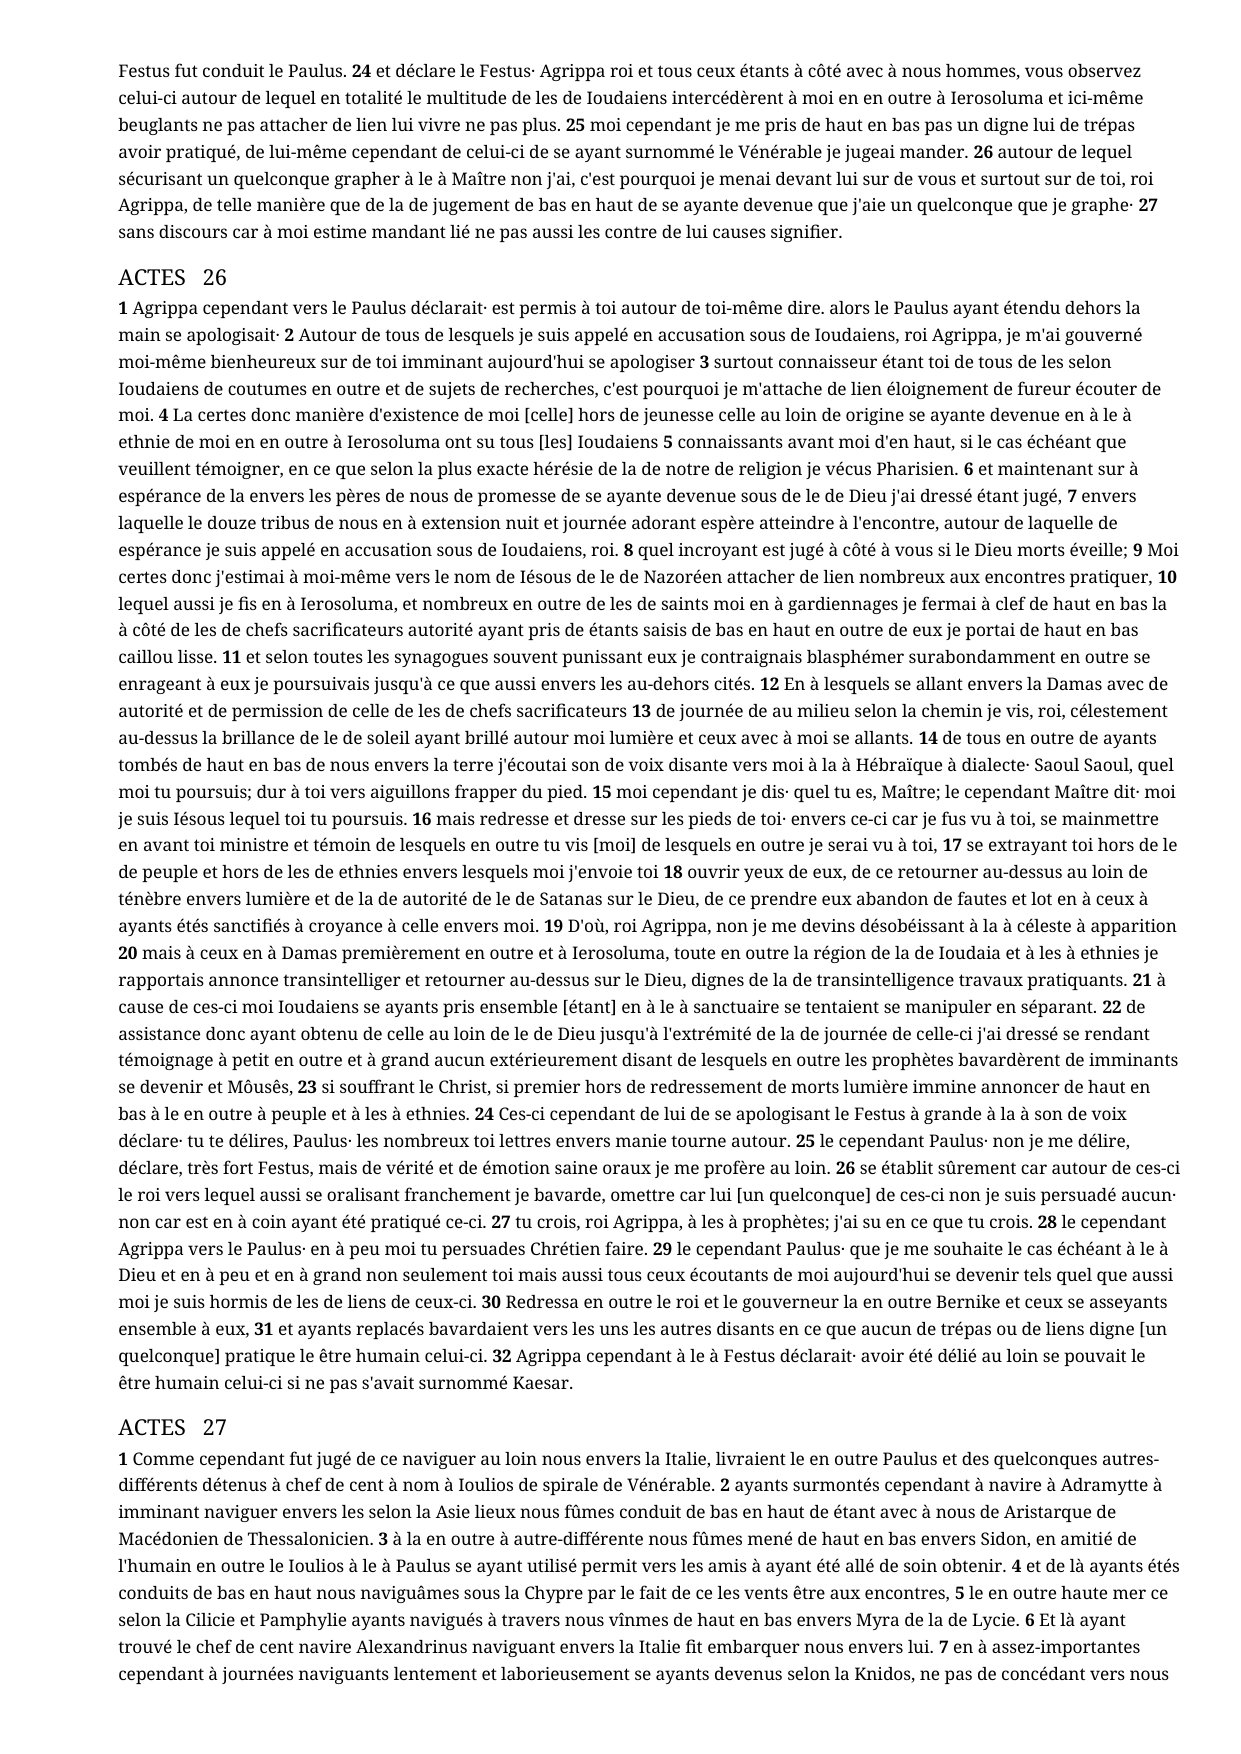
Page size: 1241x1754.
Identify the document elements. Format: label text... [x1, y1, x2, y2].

text Festus fut conduit le Paulus. 24 et déclare le Festus· Agrippa roi et tous ceux étants à côté avec à nous hommes, vous observez celui-ci autour de lequel en totalité le multitude de les de Ioudaiens intercédèrent à moi en en outre à Ierosoluma et ici-même beuglants ne pas attacher de lien lui vivre ne pas plus. 25 moi cependant je me pris de haut en bas pas un digne lui de trépas avoir pratiqué, de lui-même cependant de celui-ci de se ayant surnommé le Vénérable je jugeai mander. 26 autour de lequel sécurisant un quelconque grapher à le à Maître non j'ai, c'est pourquoi je menai devant lui sur de vous et surtout sur de toi, roi Agrippa, de telle manière que de la de jugement de bas en haut de se ayante devenue que j'aie un quelconque que je graphe· 27 sans discours car à moi estime mandant lié ne pas aussi les contre de lui causes signifier. [118, 59, 1181, 244]
text ACTES 27 [118, 1412, 1181, 1442]
text 1 Agrippa cependant vers le Paulus déclarait· est permis à toi autour de toi-même dire. alors le Paulus ayant étendu dehors la main se apologisait· 2 Autour de tous de lesquels je suis appelé en accusation sous de Ioudaiens, roi Agrippa, je m'ai gouverné moi-même bienheureux sur de toi imminant aujourd'hui se apologiser 3 surtout connaisseur étant toi de tous de les selon Ioudaiens de coutumes en outre et de sujets de recherches, c'est pourquoi je m'attache de lien éloignement de fureur écouter de moi. 4 La certes donc manière d'existence de moi [celle] hors de jeunesse celle au loin de origine se ayante devenue en à le à ethnie de moi en en outre à Ierosoluma ont su tous [les] Ioudaiens 5 connaissants avant moi d'en haut, si le cas échéant que veuillent témoigner, en ce que selon la plus exacte hérésie de la de notre de religion je vécus Pharisien. 6 et maintenant sur à espérance de la envers les pères de nous de promesse de se ayante devenue sous de le de Dieu j'ai dressé étant jugé, 7 envers laquelle le douze tribus de nous en à extension nuit et journée adorant espère atteindre à l'encontre, autour de laquelle de espérance je suis appelé en accusation sous de Ioudaiens, roi. 8 quel incroyant est jugé à côté à vous si le Dieu morts éveille; 9 Moi certes donc j'estimai à moi-même vers le nom de Iésous de le de Nazoréen attacher de lien nombreux aux encontres pratiquer, 10 lequel aussi je fis en à Ierosoluma, et nombreux en outre de les de saints moi en à gardiennages je fermai à clef de haut en bas la à côté de les de chefs sacrificateurs autorité ayant pris de étants saisis de bas en haut en outre de eux je portai de haut en bas caillou lisse. 11 et selon toutes les synagogues souvent punissant eux je contraignais blasphémer surabondamment en outre se enrageant à eux je poursuivais jusqu'à ce que aussi envers les au-dehors cités. 12 En à lesquels se allant envers la Damas avec de autorité et de permission de celle de les de chefs sacrificateurs 13 de journée de au milieu selon la chemin je vis, roi, célestement au-dessus la brillance de le de soleil ayant brillé autour moi lumière et ceux avec à moi se allants. 14 de tous en outre de ayants tombés de haut en bas de nous envers la terre j'écoutai son de voix disante vers moi à la à Hébraïque à dialecte· Saoul Saoul, quel moi tu poursuis; dur à toi vers aiguillons frapper du pied. 15 moi cependant je dis· quel tu es, Maître; le cependant Maître dit· moi je suis Iésous lequel toi tu poursuis. 16 mais redresse et dresse sur les pieds de toi· envers ce-ci car je fus vu à toi, se mainmettre en avant toi ministre et témoin de lesquels en outre tu vis [moi] de lesquels en outre je serai vu à toi, 17 se extrayant toi hors de le de peuple et hors de les de ethnies envers lesquels moi j'envoie toi 18 ouvrir yeux de eux, de ce retourner au-dessus au loin de ténèbre envers lumière et de la de autorité de le de Satanas sur le Dieu, de ce prendre eux abandon de fautes et lot en à ceux à ayants étés sanctifiés à croyance à celle envers moi. 19 D'où, roi Agrippa, non je me devins désobéissant à la à céleste à apparition 20 mais à ceux en à Damas premièrement en outre et à Ierosoluma, toute en outre la région de la de Ioudaia et à les à ethnies je rapportais annonce transintelliger et retourner au-dessus sur le Dieu, dignes de la de transintelligence travaux pratiquants. 21 à cause de ces-ci moi Ioudaiens se ayants pris ensemble [étant] en à le à sanctuaire se tentaient se manipuler en séparant. 22 de assistance donc ayant obtenu de celle au loin de le de Dieu jusqu'à l'extrémité de la de journée de celle-ci j'ai dressé se rendant témoignage à petit en outre et à grand aucun extérieurement disant de lesquels en outre les prophètes bavardèrent de imminants se devenir et Môusês, 23 si souffrant le Christ, si premier hors de redressement de morts lumière immine annoncer de haut en bas à le en outre à peuple et à les à ethnies. 24 Ces-ci cependant de lui de se apologisant le Festus à grande à la à son de voix déclare· tu te délires, Paulus· les nombreux toi lettres envers manie tourne autour. 25 le cependant Paulus· non je me délire, déclare, très fort Festus, mais de vérité et de émotion saine oraux je me profère au loin. 26 se établit sûrement car autour de ces-ci le roi vers lequel aussi se oralisant franchement je bavarde, omettre car lui [un quelconque] de ces-ci non je suis persuadé aucun· non car est en à coin ayant été pratiqué ce-ci. 27 tu crois, roi Agrippa, à les à prophètes; j'ai su en ce que tu crois. 28 le cependant Agrippa vers le Paulus· en à peu moi tu persuades Chrétien faire. 29 le cependant Paulus· que je me souhaite le cas échéant à le à Dieu et en à peu et en à grand non seulement toi mais aussi tous ceux écoutants de moi aujourd'hui se devenir tels quel que aussi moi je suis hormis de les de liens de ceux-ci. 30 Redressa en outre le roi et le gouverneur la en outre Bernike et ceux se asseyants ensemble à eux, 31 et ayants replacés bavardaient vers les uns les autres disants en ce que aucun de trépas ou de liens digne [un quelconque] pratique le être humain celui-ci. 32 Agrippa cependant à le à Festus déclarait· avoir été délié au loin se pouvait le être humain celui-ci si ne pas s'avait surnommé Kaesar. [118, 296, 1181, 1394]
text ACTES 26 [118, 262, 1181, 292]
text 1 Comme cependant fut jugé de ce naviguer au loin nous envers la Italie, livraient le en outre Paulus et des quelconques autres-différents détenus à chef de cent à nom à Ioulios de spirale de Vénérable. 2 ayants surmontés cependant à navire à Adramytte à imminant naviguer envers les selon la Asie lieux nous fûmes conduit de bas en haut de étant avec à nous de Aristarque de Macédonien de Thessalonicien. 3 à la en outre à autre-différente nous fûmes mené de haut en bas envers Sidon, en amitié de l'humain en outre le Ioulios à le à Paulus se ayant utilisé permit vers les amis à ayant été allé de soin obtenir. 4 et de là ayants étés conduits de bas en haut nous naviguâmes sous la Chypre par le fait de ce les vents être aux encontres, 5 le en outre haute mer ce selon la Cilicie et Pamphylie ayants navigués à travers nous vînmes de haut en bas envers Myra de la de Lycie. 6 Et là ayant trouvé le chef de cent navire Alexandrinus naviguant envers la Italie fit embarquer nous envers lui. 7 en à assez-importantes cependant à journées naviguants lentement et laborieusement se ayants devenus selon la Knidos, ne pas de concédant vers nous [118, 1447, 1181, 1685]
